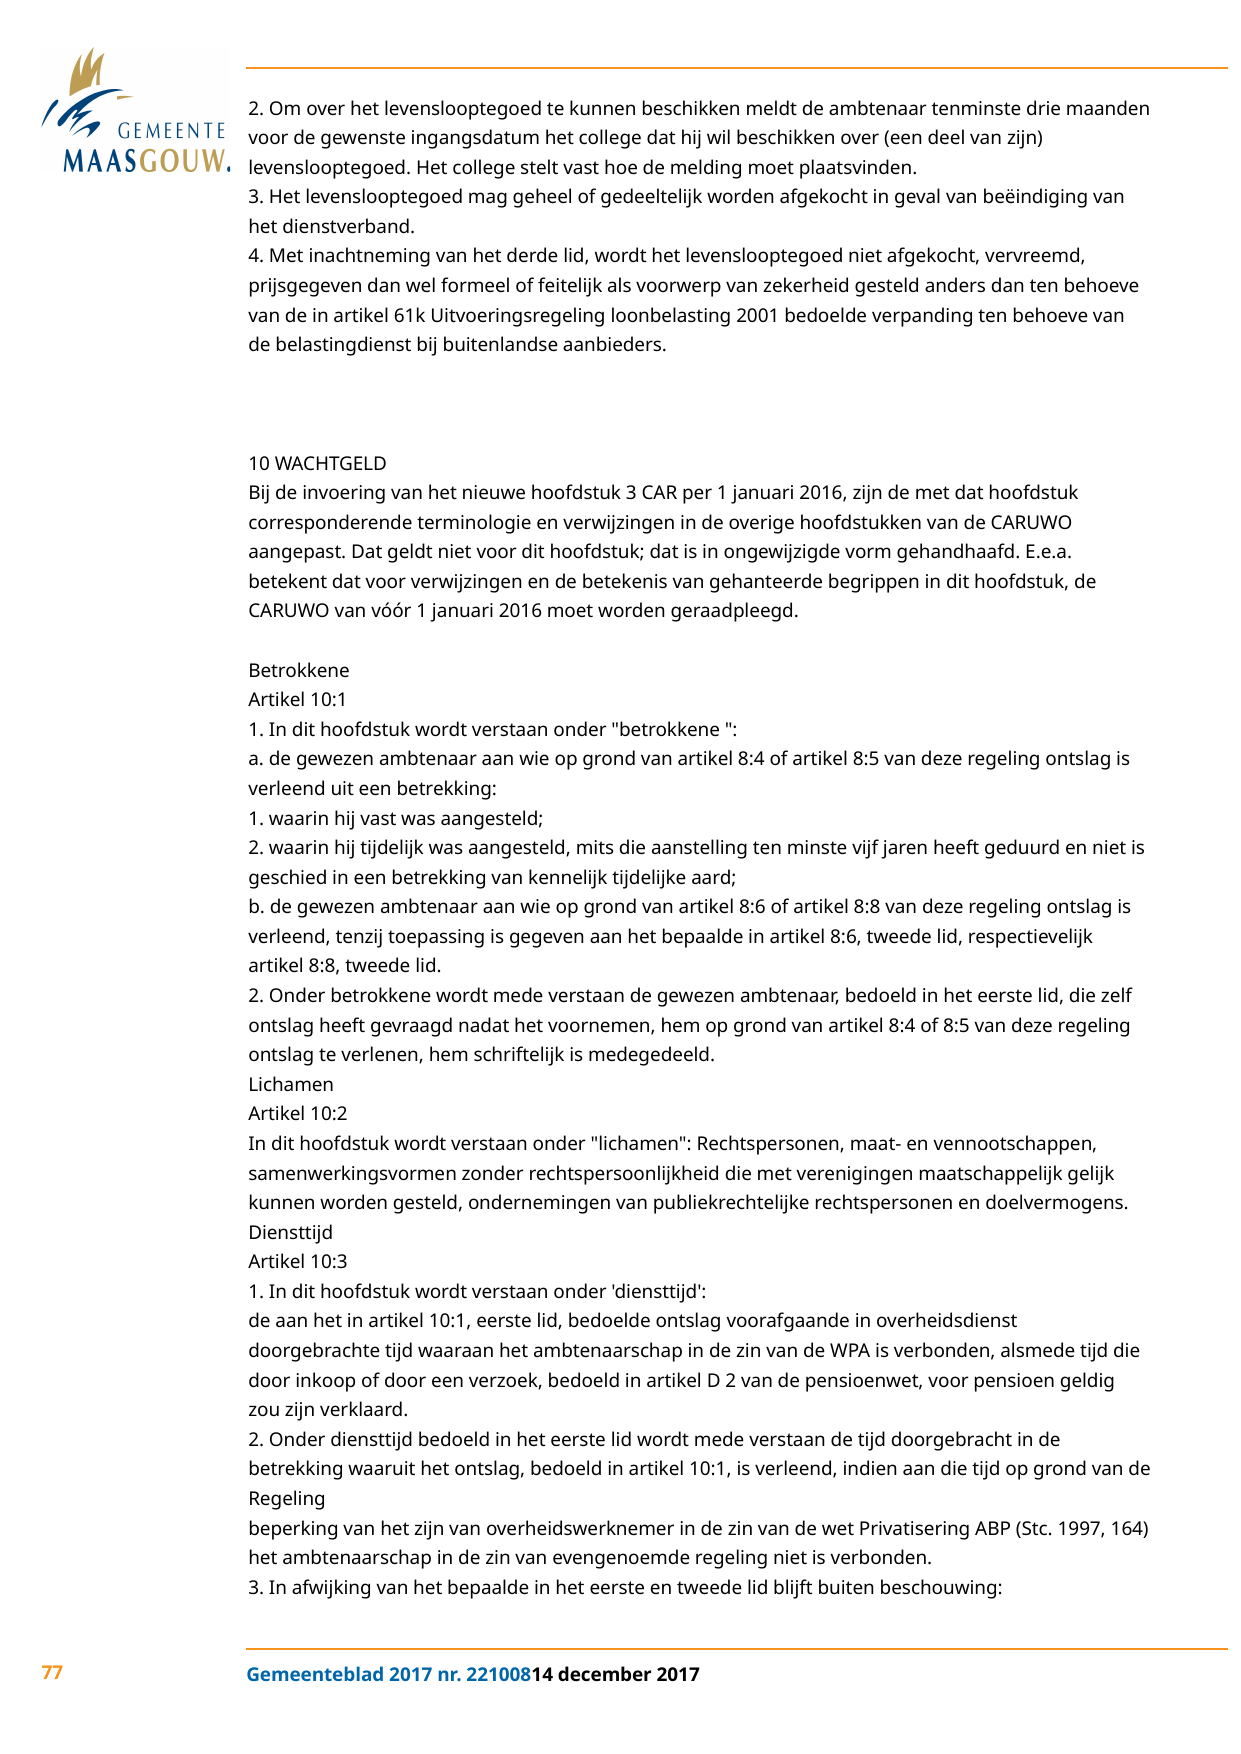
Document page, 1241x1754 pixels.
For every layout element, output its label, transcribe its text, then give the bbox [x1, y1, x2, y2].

text 1. waarin hij vast was aangesteld; [248, 805, 1152, 831]
text a. de gewezen ambtenaar aan wie op grond van artikel 8:4 of artikel 8:5 van deze regeling ontslag is verleend uit een betrekking: [248, 746, 1152, 801]
text Lichamen [248, 1071, 1152, 1097]
text 2. waarin hij tijdelijk was aangesteld, mits die aanstelling ten minste vijf jaren heeft geduurd en niet is geschied in een betrekking van kennelijk tijdelijke aard; [248, 834, 1152, 890]
text 2. Onder betrokkene wordt mede verstaan de gewezen ambtenaar, bedoeld in het eerste lid, die zelf ontslag heeft gevraagd nadat het voornemen, hem op grond van artikel 8:4 of 8:5 van deze regeling ontslag te verlenen, hem schriftelijk is medegedeeld. [248, 982, 1152, 1067]
text Artikel 10:2 [248, 1101, 1152, 1126]
text Artikel 10:1 [248, 686, 1152, 712]
text Diensttijd [248, 1219, 1152, 1245]
picture [41, 47, 231, 172]
text Bij de invoering van het nieuwe hoofdstuk 3 CAR per 1 januari 2016, zijn de met dat hoofdstuk corresponderende terminologie en verwijzingen in de overige hoofdstukken van de CARUWO aangepast. Dat geldt niet voor dit hoofdstuk; dat is in ongewijzigde vorm gehandhaafd. E.e.a. betekent dat voor verwijzingen en de betekenis van gehanteerde begrippen in dit hoofdstuk, de CARUWO van vóór 1 januari 2016 moet worden geraadpleegd. [248, 479, 1152, 623]
text 4. Met inachtneming van het derde lid, wordt het levenslooptegoed niet afgekocht, vervreemd, prijsgegeven dan wel formeel of feitelijk als voorwerp van zekerheid gesteld anders dan ten behoeve van de in artikel 61k Uitvoeringsregeling loonbelasting 2001 bedoelde verpanding ten behoeve van de belastingdienst bij buitenlandse aanbieders. [248, 243, 1152, 357]
text Artikel 10:3 [248, 1248, 1152, 1274]
text Betrokkene [248, 657, 1152, 683]
text In dit hoofdstuk wordt verstaan onder "lichamen": Rechtspersonen, maat- en vennootschappen, samenwerkingsvormen zonder rechtspersoonlijkheid die met verenigingen maatschappelijk gelijk kunnen worden gesteld, ondernemingen van publiekrechtelijke rechtspersonen en doelvermogens. [248, 1130, 1152, 1215]
text 2. Om over het levenslooptegoed te kunnen beschikken meldt de ambtenaar tenminste drie maanden voor de gewenste ingangsdatum het college dat hij wil beschikken over (een deel van zijn) levenslooptegoed. Het college stelt vast hoe de melding moet plaatsvinden. [248, 95, 1152, 180]
text 2. Onder diensttijd bedoeld in het eerste lid wordt mede verstaan de tijd doorgebracht in de betrekking waaruit het ontslag, bedoeld in artikel 10:1, is verleend, indien aan die tijd op grond van de Regeling [248, 1426, 1152, 1511]
text 3. Het levenslooptegoed mag geheel of gedeeltelijk worden afgekocht in geval van beëindiging van het dienstverband. [248, 183, 1152, 239]
text beperking van het zijn van overheidswerknemer in de zin van de wet Privatisering ABP (Stc. 1997, 164) het ambtenaarschap in de zin van evengenoemde regeling niet is verbonden. [248, 1515, 1152, 1570]
text de aan het in artikel 10:1, eerste lid, bedoelde ontslag voorafgaande in overheidsdienst doorgebrachte tijd waaraan het ambtenaarschap in de zin van de WPA is verbonden, alsmede tijd die door inkoop of door een verzoek, bedoeld in artikel D 2 van de pensioenwet, voor pensioen geldig zou zijn verklaard. [248, 1308, 1152, 1422]
text 3. In afwijking van het bepaalde in het eerste en tweede lid blijft buiten beschouwing: [248, 1574, 1152, 1600]
text b. de gewezen ambtenaar aan wie op grond van artikel 8:6 of artikel 8:8 van deze regeling ontslag is verleend, tenzij toepassing is gegeven aan het bepaalde in artikel 8:6, tweede lid, respectievelijk artikel 8:8, tweede lid. [248, 893, 1152, 978]
text 1. In dit hoofdstuk wordt verstaan onder "betrokkene ": [248, 716, 1152, 742]
text 10 WACHTGELD [248, 450, 1152, 476]
text 1. In dit hoofdstuk wordt verstaan onder 'diensttijd': [248, 1278, 1152, 1304]
